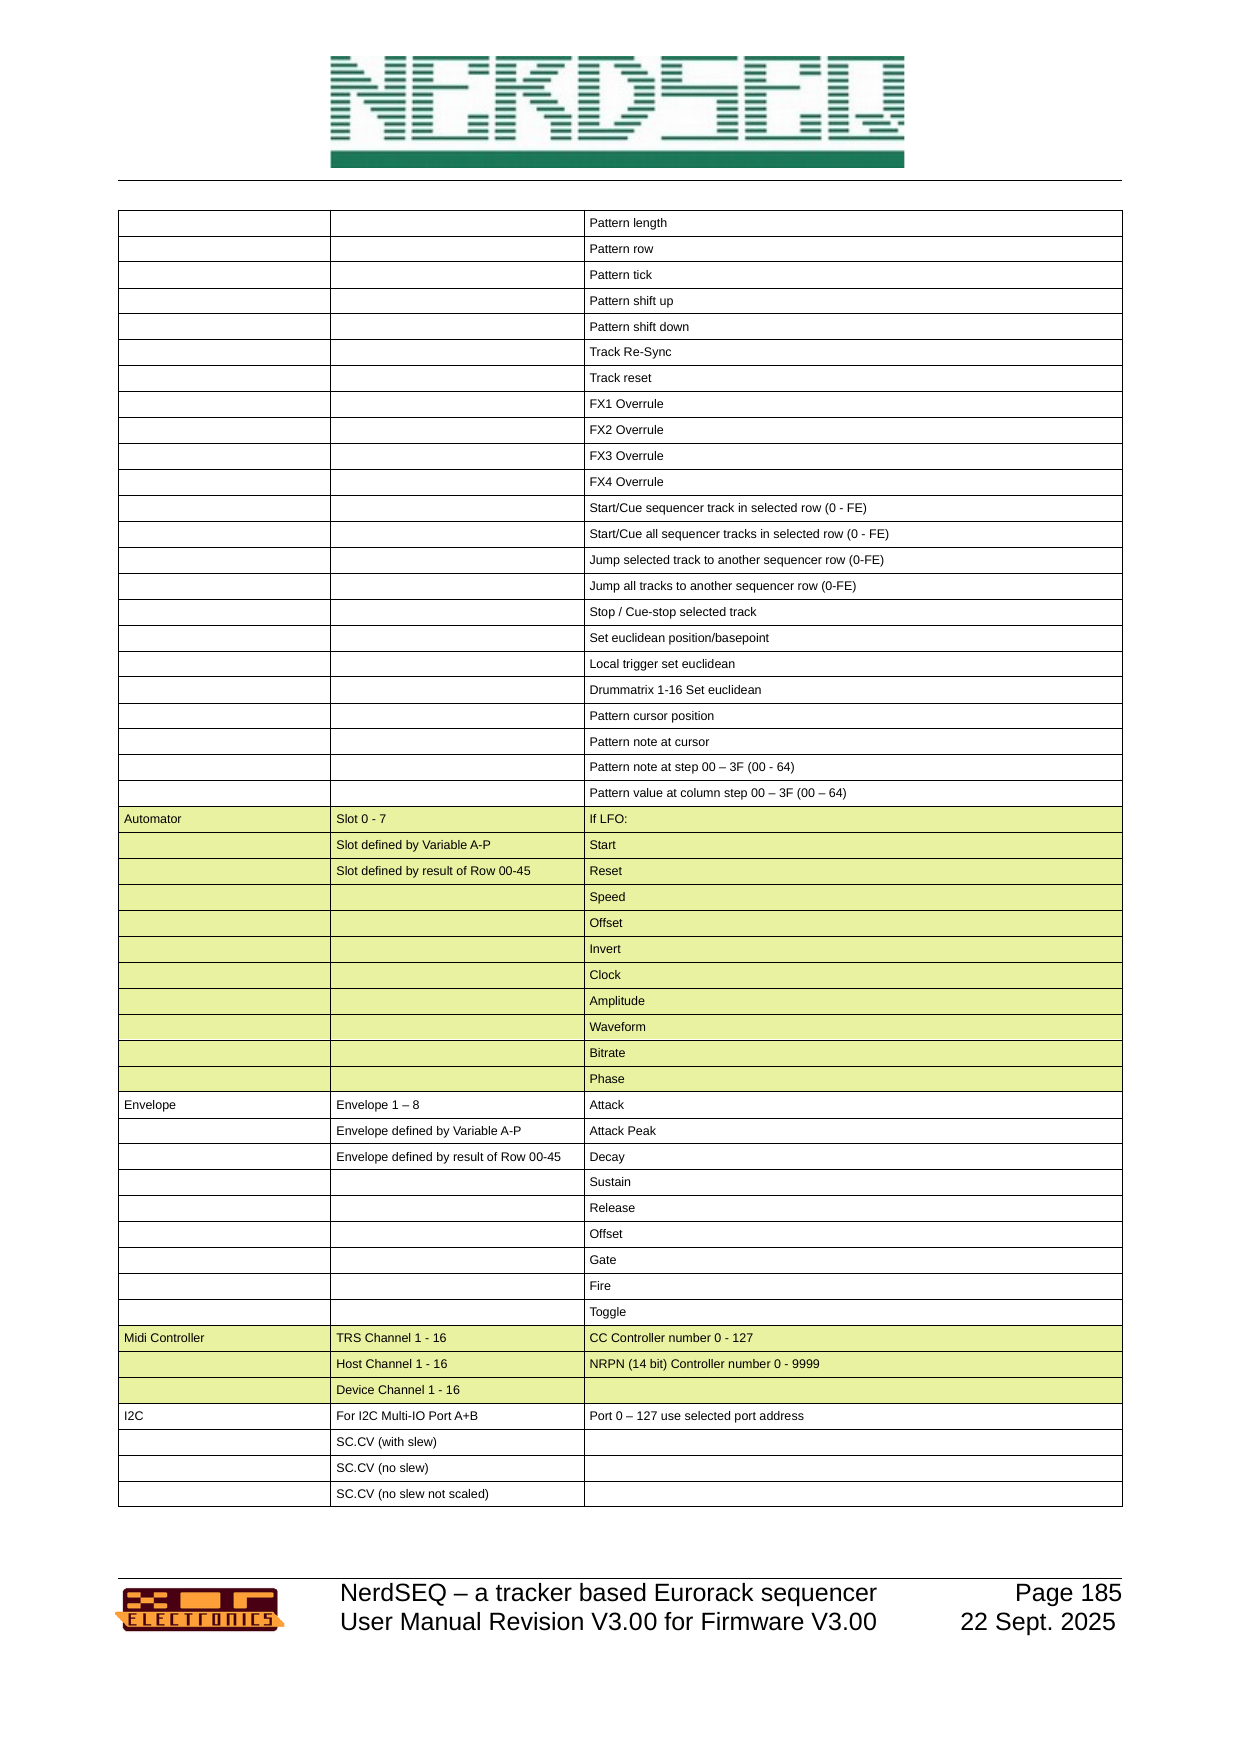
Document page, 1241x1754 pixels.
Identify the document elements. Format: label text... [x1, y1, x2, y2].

table_cell SC.CV (no slew) [331, 1456, 584, 1481]
table_cell Pattern length [585, 211, 1122, 236]
table_cell [331, 237, 584, 261]
table_cell [119, 937, 330, 962]
table_cell Envelope 1 – 8 [331, 1092, 584, 1117]
table_cell [119, 600, 330, 624]
table_cell TRS Channel 1 - 16 [331, 1326, 584, 1351]
table_cell [119, 211, 330, 236]
table_cell [331, 1248, 584, 1273]
table_cell Clock [585, 963, 1122, 988]
table_cell [331, 574, 584, 599]
table_cell Bitrate [585, 1041, 1122, 1066]
table_cell FX2 Overrule [585, 418, 1122, 443]
table_cell Reset [585, 859, 1122, 884]
table_cell Offset [585, 1222, 1122, 1247]
table_cell [119, 626, 330, 651]
table_cell FX1 Overrule [585, 392, 1122, 417]
table_cell [119, 1041, 330, 1066]
table_cell [331, 1300, 584, 1325]
table_cell [331, 781, 584, 806]
table_cell [331, 1222, 584, 1247]
table_cell Slot 0 - 7 [331, 807, 584, 832]
table_cell [119, 1067, 330, 1091]
table_cell Sustain [585, 1170, 1122, 1195]
table_cell Local trigger set euclidean [585, 652, 1122, 676]
table_cell [331, 548, 584, 573]
table_cell [331, 704, 584, 728]
table_cell Phase [585, 1067, 1122, 1091]
picture [330, 56, 905, 168]
table_cell For I2C Multi-IO Port A+B [331, 1404, 584, 1429]
table_cell [119, 989, 330, 1014]
table_cell [585, 1430, 1122, 1454]
table_cell Pattern shift up [585, 289, 1122, 313]
table_cell [119, 574, 330, 599]
table_cell [331, 1196, 584, 1221]
table_cell [119, 392, 330, 417]
table_cell [331, 1041, 584, 1066]
table_cell [119, 755, 330, 780]
table_cell Pattern row [585, 237, 1122, 261]
table_cell [331, 885, 584, 910]
table_cell Envelope defined by Variable A-P [331, 1119, 584, 1143]
table_cell Amplitude [585, 989, 1122, 1014]
table_cell [331, 314, 584, 339]
table_cell Attack [585, 1092, 1122, 1117]
table_cell [331, 600, 584, 624]
table_cell [119, 418, 330, 443]
table_cell Envelope [119, 1092, 330, 1117]
table_cell [585, 1482, 1122, 1506]
table_cell [331, 729, 584, 754]
table_cell [119, 470, 330, 495]
table_cell [119, 1456, 330, 1481]
table_cell [331, 496, 584, 521]
table_cell [331, 340, 584, 365]
table_cell [119, 366, 330, 391]
table_cell Pattern cursor position [585, 704, 1122, 728]
table_cell [331, 1170, 584, 1195]
table_cell [119, 1300, 330, 1325]
table_cell Speed [585, 885, 1122, 910]
table_cell [119, 289, 330, 313]
table_cell Midi Controller [119, 1326, 330, 1351]
table_cell [331, 1015, 584, 1039]
table_cell [119, 911, 330, 936]
table_cell CC Controller number 0 - 127 [585, 1326, 1122, 1351]
table_cell FX3 Overrule [585, 444, 1122, 469]
table_cell [119, 677, 330, 702]
table_cell Automator [119, 807, 330, 832]
table_cell [331, 418, 584, 443]
table_cell [119, 1015, 330, 1039]
table_cell Device Channel 1 - 16 [331, 1378, 584, 1403]
table_cell Slot defined by Variable A-P [331, 833, 584, 858]
table_cell [119, 340, 330, 365]
table_cell [119, 262, 330, 287]
table_cell [119, 885, 330, 910]
table_cell Slot defined by result of Row 00-45 [331, 859, 584, 884]
table_cell [119, 963, 330, 988]
table_cell Pattern note at step 00 – 3F (00 - 64) [585, 755, 1122, 780]
table_cell Jump all tracks to another sequencer row (0-FE) [585, 574, 1122, 599]
table_cell Release [585, 1196, 1122, 1221]
table_cell If LFO: [585, 807, 1122, 832]
table_cell [119, 704, 330, 728]
table_cell SC.CV (with slew) [331, 1430, 584, 1454]
table_cell NRPN (14 bit) Controller number 0 - 9999 [585, 1352, 1122, 1377]
table_cell Gate [585, 1248, 1122, 1273]
table_cell Pattern shift down [585, 314, 1122, 339]
table_cell [119, 496, 330, 521]
table_cell Waveform [585, 1015, 1122, 1039]
table_cell [331, 626, 584, 651]
table_cell [585, 1456, 1122, 1481]
table_cell Port 0 – 127 use selected port address [585, 1404, 1122, 1429]
table_cell [119, 444, 330, 469]
table_cell Track reset [585, 366, 1122, 391]
table_cell Decay [585, 1144, 1122, 1169]
table_cell Stop / Cue-stop selected track [585, 600, 1122, 624]
table_cell [331, 1274, 584, 1299]
table_cell [119, 548, 330, 573]
table_cell [585, 1378, 1122, 1403]
table_cell Jump selected track to another sequencer row (0-FE) [585, 548, 1122, 573]
table_cell [331, 470, 584, 495]
table_cell [331, 392, 584, 417]
table_cell Toggle [585, 1300, 1122, 1325]
table_cell [119, 1352, 330, 1377]
table_cell SC.CV (no slew not scaled) [331, 1482, 584, 1506]
table_cell [331, 262, 584, 287]
table_cell Start/Cue sequencer track in selected row (0 - FE) [585, 496, 1122, 521]
table_cell [119, 1430, 330, 1454]
table_cell Attack Peak [585, 1119, 1122, 1143]
table_cell [119, 1248, 330, 1273]
table_cell [331, 755, 584, 780]
table_cell [119, 833, 330, 858]
table_cell Start/Cue all sequencer tracks in selected row (0 - FE) [585, 522, 1122, 547]
table_cell [331, 444, 584, 469]
table_cell [331, 652, 584, 676]
table_cell Drummatrix 1-16 Set euclidean [585, 677, 1122, 702]
table_cell [119, 237, 330, 261]
table_cell Pattern value at column step 00 – 3F (00 – 64) [585, 781, 1122, 806]
table_cell [119, 1274, 330, 1299]
table_cell [331, 911, 584, 936]
table_cell [119, 522, 330, 547]
table_cell [119, 1222, 330, 1247]
table_cell Start [585, 833, 1122, 858]
table_cell Set euclidean position/basepoint [585, 626, 1122, 651]
table_cell Host Channel 1 - 16 [331, 1352, 584, 1377]
table_cell [331, 366, 584, 391]
table_cell FX4 Overrule [585, 470, 1122, 495]
table_cell [119, 781, 330, 806]
table_cell Offset [585, 911, 1122, 936]
table_cell [331, 211, 584, 236]
table_cell [119, 314, 330, 339]
table_cell Fire [585, 1274, 1122, 1299]
table_cell [119, 1144, 330, 1169]
table_cell [331, 677, 584, 702]
table_cell Track Re-Sync [585, 340, 1122, 365]
table_cell [119, 1378, 330, 1403]
table_cell [331, 963, 584, 988]
table_cell [119, 1196, 330, 1221]
table_cell Pattern tick [585, 262, 1122, 287]
table_cell [331, 289, 584, 313]
table_cell [119, 652, 330, 676]
table_cell [119, 1170, 330, 1195]
table_cell Invert [585, 937, 1122, 962]
table_cell [119, 859, 330, 884]
table_cell [331, 937, 584, 962]
table_cell I2C [119, 1404, 330, 1429]
table_cell [331, 1067, 584, 1091]
table_cell Pattern note at cursor [585, 729, 1122, 754]
table_cell Envelope defined by result of Row 00-45 [331, 1144, 584, 1169]
picture [115, 1584, 285, 1634]
table_cell [331, 989, 584, 1014]
table_cell [119, 1119, 330, 1143]
table_cell [119, 729, 330, 754]
table_cell [331, 522, 584, 547]
table_cell [119, 1482, 330, 1506]
